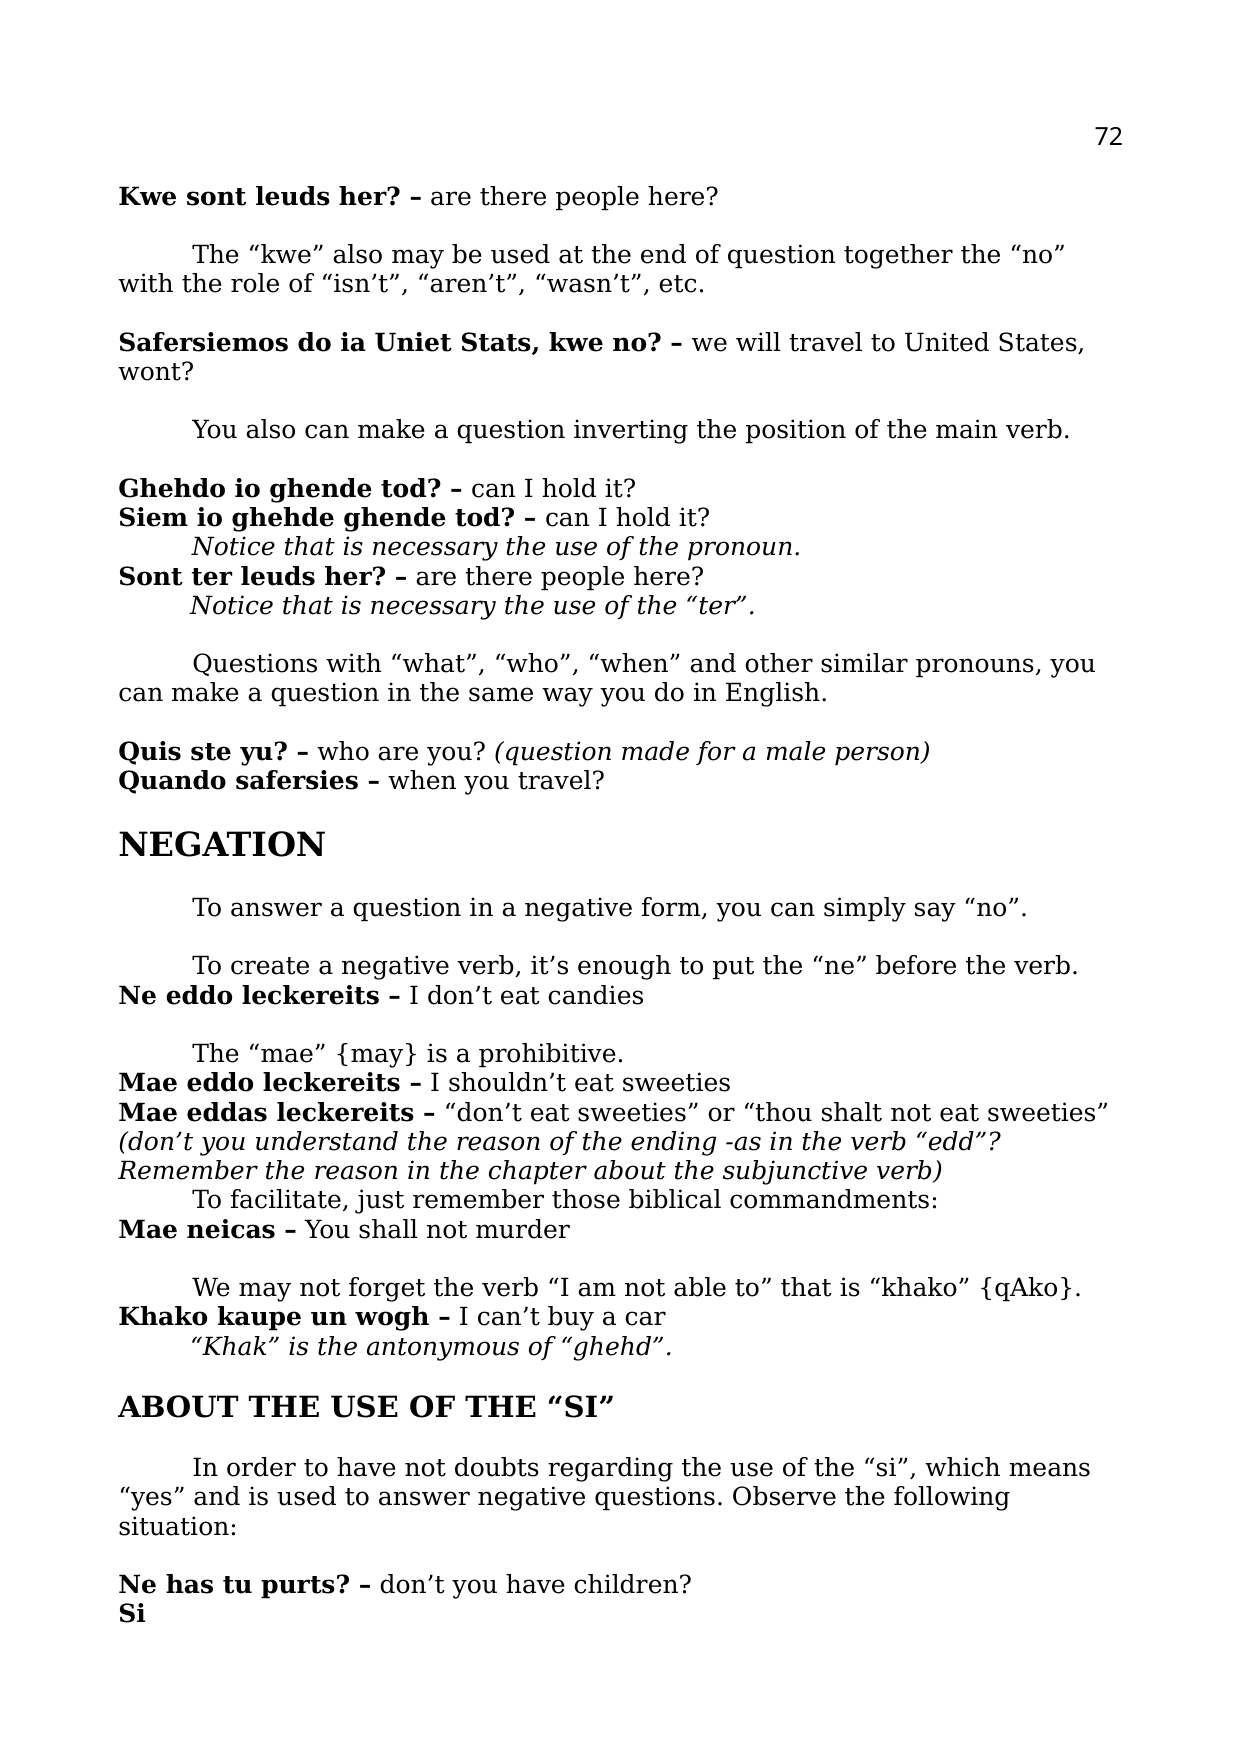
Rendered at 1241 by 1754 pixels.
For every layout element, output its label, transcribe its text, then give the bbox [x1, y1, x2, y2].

text You also can make a question inverting the position of the main verb. [118, 415, 1123, 444]
text Khako kaupe un wogh – I can’t buy a car [118, 1302, 1123, 1332]
text Safersiemos do ia Uniet Stats, kwe no? – we will travel to United States, wont? [118, 328, 1123, 386]
text Mae neicas – You shall not murder [118, 1214, 1123, 1244]
text To facilitate, just remember those biblical commandments: [118, 1185, 1123, 1214]
text Questions with “what”, “who”, “when” and other similar pronouns, you can make a question in the same way you do in English. [118, 649, 1123, 708]
text We may not forget the verb “I am not able to” that is “khako” {qAko}. [118, 1273, 1123, 1302]
subtitle ABOUT THE USE OF THE “SI” [118, 1390, 1123, 1424]
text Kwe sont leuds her? – are there people here? [118, 182, 1123, 211]
text Quis ste yu? – who are you? (question made for a male person) [118, 737, 1123, 766]
text Ne has tu purts? – don’t you have children? [118, 1570, 1123, 1599]
text Notice that is necessary the use of the pronoun. [192, 532, 1123, 562]
subtitle NEGATION [118, 825, 1123, 864]
text Mae eddo leckereits – I shouldn’t eat sweeties [118, 1068, 1123, 1098]
text The “mae” {may} is a prohibitive. [118, 1039, 1123, 1068]
text Mae eddas leckereits – “don’t eat sweeties” or “thou shalt not eat sweeties” (don’t you understand the reason of the ending -as in the verb “edd”? Remember the reason in the chapter about the subjunctive verb) [118, 1098, 1123, 1185]
text “Khak” is the antonymous of “ghehd”. [190, 1332, 1123, 1361]
text Notice that is necessary the use of the “ter”. [190, 591, 1123, 620]
text Quando safersies – when you travel? [118, 766, 1123, 796]
text Sont ter leuds her? – are there people here? [118, 562, 1123, 591]
text In order to have not doubts regarding the use of the “si”, which means “yes” and is used to answer negative questions. Observe the following situation: [118, 1453, 1123, 1541]
text Si [118, 1599, 1123, 1629]
text Ghehdo io ghende tod? – can I hold it? [118, 474, 1123, 503]
text To answer a question in a negative form, you can simply say “no”. [118, 893, 1123, 922]
text Ne eddo leckereits – I don’t eat candies [118, 981, 1123, 1010]
text Siem io ghehde ghende tod? – can I hold it? [118, 503, 1123, 532]
text The “kwe” also may be used at the end of question together the “no” with the role of “isn’t”, “aren’t”, “wasn’t”, etc. [118, 240, 1123, 298]
text To create a negative verb, it’s enough to put the “ne” before the verb. [118, 951, 1123, 981]
